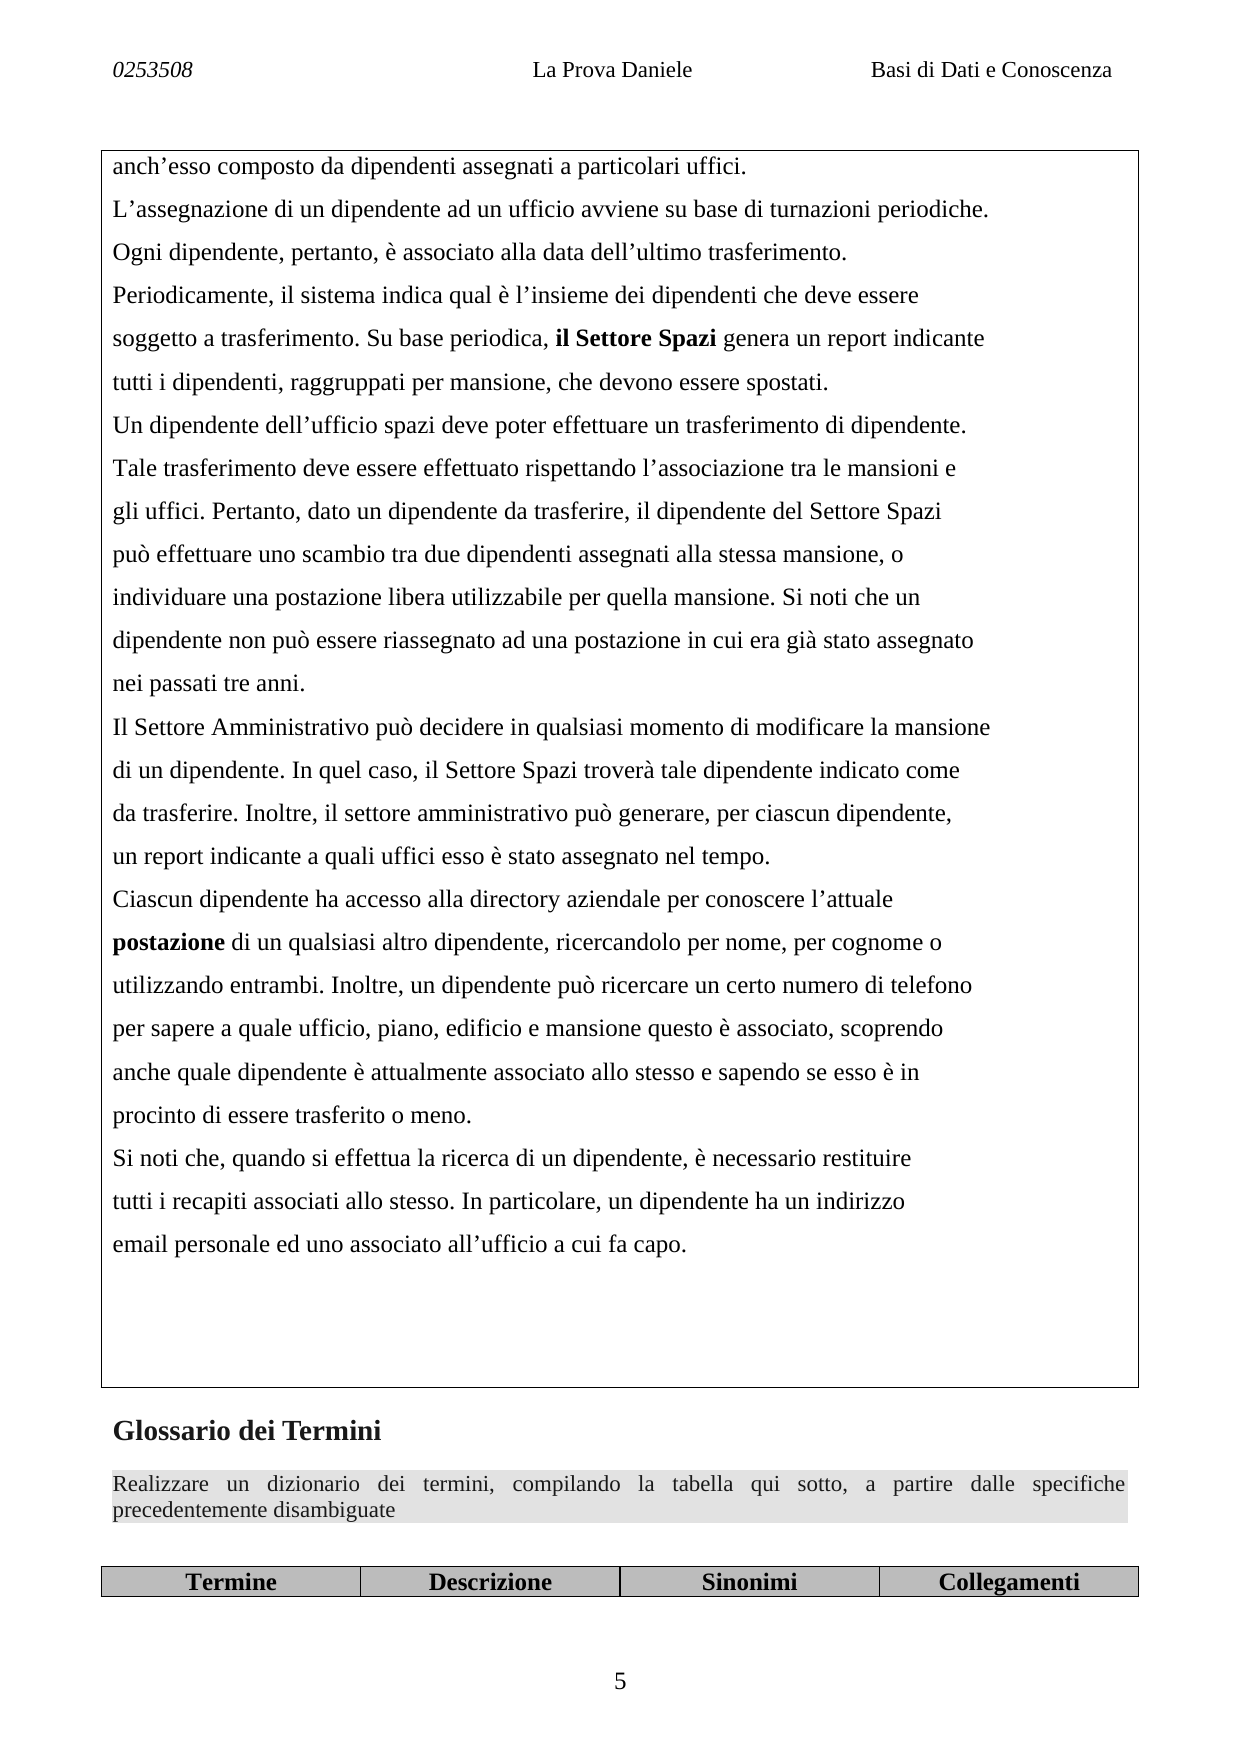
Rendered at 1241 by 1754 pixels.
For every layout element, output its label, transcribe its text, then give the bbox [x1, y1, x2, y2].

table_header anch’esso composto da dipendenti assegnati a particolari uffici. L’assegnazione di un dipendente ad un ufficio avviene su base di turnazioni periodiche. Ogni dipendente, pertanto, è associato alla data dell’ultimo trasferimento. Periodicamente, il sistema indica qual è l’insieme dei dipendenti che deve essere soggetto a trasferimento. Su base periodica, il Settore Spazi genera un report indicante tutti i dipendenti, raggruppati per mansione, che devono essere spostati. Un dipendente dell’ufficio spazi deve poter effettuare un trasferimento di dipendente. Tale trasferimento deve essere effettuato rispettando l’associazione tra le mansioni e gli uffici. Pertanto, dato un dipendente da trasferire, il dipendente del Settore Spazi può effettuare uno scambio tra due dipendenti assegnati alla stessa mansione, o individuare una postazione libera utilizzabile per quella mansione. Si noti che un dipendente non può essere riassegnato ad una postazione in cui era già stato assegnato nei passati tre anni. Il Settore Amministrativo può decidere in qualsiasi momento di modificare la mansione di un dipendente. In quel caso, il Settore Spazi troverà tale dipendente indicato come da trasferire. Inoltre, il settore amministrativo può generare, per ciascun dipendente, un report indicante a quali uffici esso è stato assegnato nel tempo. Ciascun dipendente ha accesso alla directory aziendale per conoscere l’attuale postazione di un qualsiasi altro dipendente, ricercandolo per nome, per cognome o utilizzando entrambi. Inoltre, un dipendente può ricercare un certo numero di telefono per sapere a quale ufficio, piano, edificio e mansione questo è associato, scoprendo anche quale dipendente è attualmente associato allo stesso e sapendo se esso è in procinto di essere trasferito o meno. Si noti che, quando si effettua la ricerca di un dipendente, è necessario restituire tutti i recapiti associati allo stesso. In particolare, un dipendente ha un indirizzo email personale ed uno associato all’ufficio a cui fa capo. [102, 151, 1138, 1387]
table_header Descrizione [361, 1567, 619, 1596]
table_header Termine [102, 1567, 360, 1596]
table_header Collegamenti [880, 1567, 1138, 1596]
text Realizzare un dizionario dei termini, compilando la tabella qui sotto, a partire dalle specifiche precedentemente disambiguate [112, 1470, 1128, 1523]
table_header Sinonimi [621, 1567, 879, 1596]
subtitle Glossario dei Termini [112, 1413, 1128, 1447]
